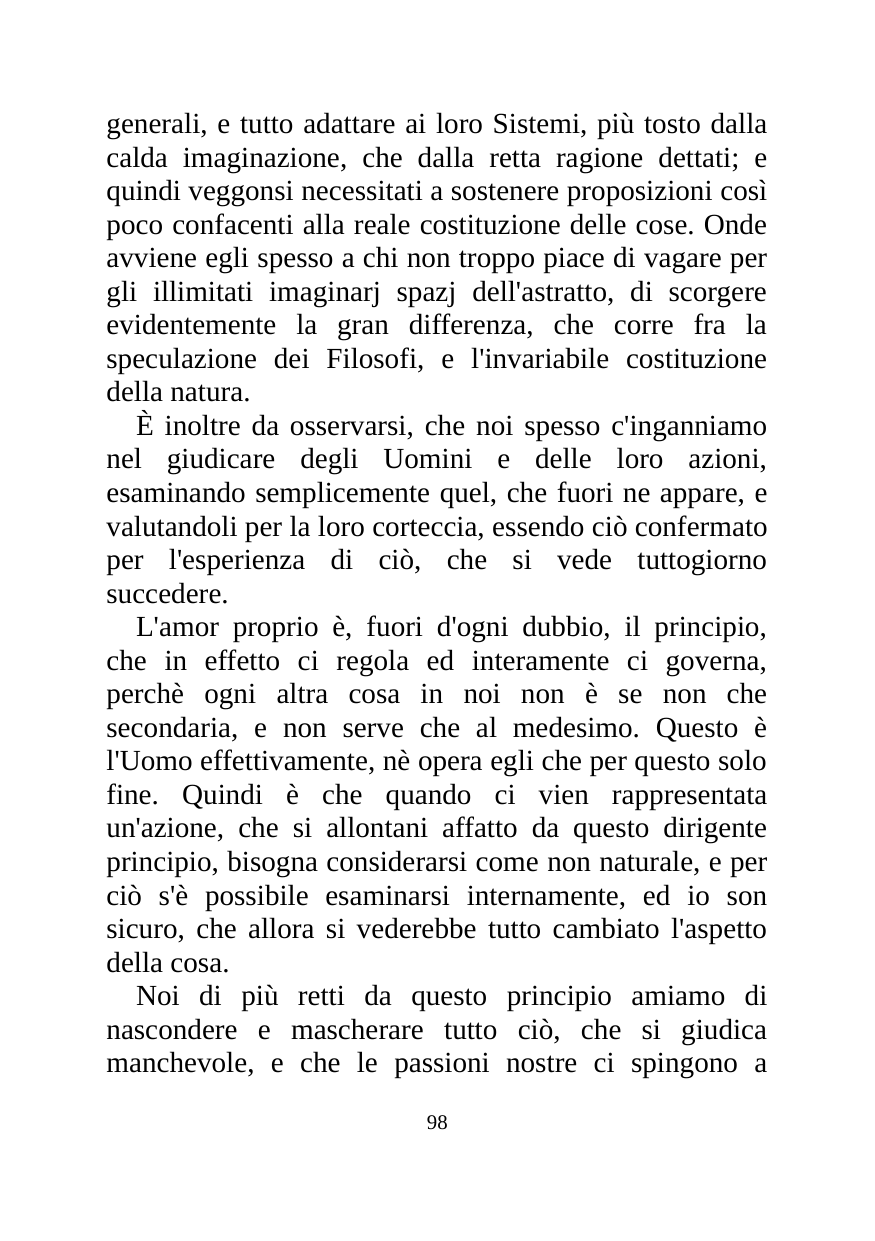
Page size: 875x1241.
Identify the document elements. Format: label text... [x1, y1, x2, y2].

text L'amor proprio è, fuori d'ogni dubbio, il principio, che in effetto ci regola ed interamente ci governa, perchè ogni altra cosa in noi non è se non che secondaria, e non serve che al medesimo. Questo è l'Uomo effettivamente, nè opera egli che per questo solo fine. Quindi è che quando ci vien rappresentata un'azione, che si allontani affatto da questo dirigente principio, bisogna considerarsi come non naturale, e per ciò s'è possibile esaminarsi internamente, ed io son sicuro, che allora si vederebbe tutto cambiato l'aspetto della cosa. [106, 609, 768, 978]
text È inoltre da osservarsi, che noi spesso c'inganniamo nel giudicare degli Uomini e delle loro azioni, esaminando semplicemente quel, che fuori ne appare, e valutandoli per la loro corteccia, essendo ciò confermato per l'esperienza di ciò, che si vede tuttogiorno succedere. [106, 408, 768, 609]
text Noi di più retti da questo principio amiamo di nascondere e mascherare tutto ciò, che si giudica manchevole, e che le passioni nostre ci spingono a [106, 978, 768, 1079]
text generali, e tutto adattare ai loro Sistemi, più tosto dalla calda imaginazione, che dalla retta ragione dettati; e quindi veggonsi necessitati a sostenere proposizioni così poco confacenti alla reale costituzione delle cose. Onde avviene egli spesso a chi non troppo piace di vagare per gli illimitati imaginarj spazj dell'astratto, di scorgere evidentemente la gran differenza, che corre fra la speculazione dei Filosofi, e l'invariabile costituzione della natura. [106, 106, 768, 408]
